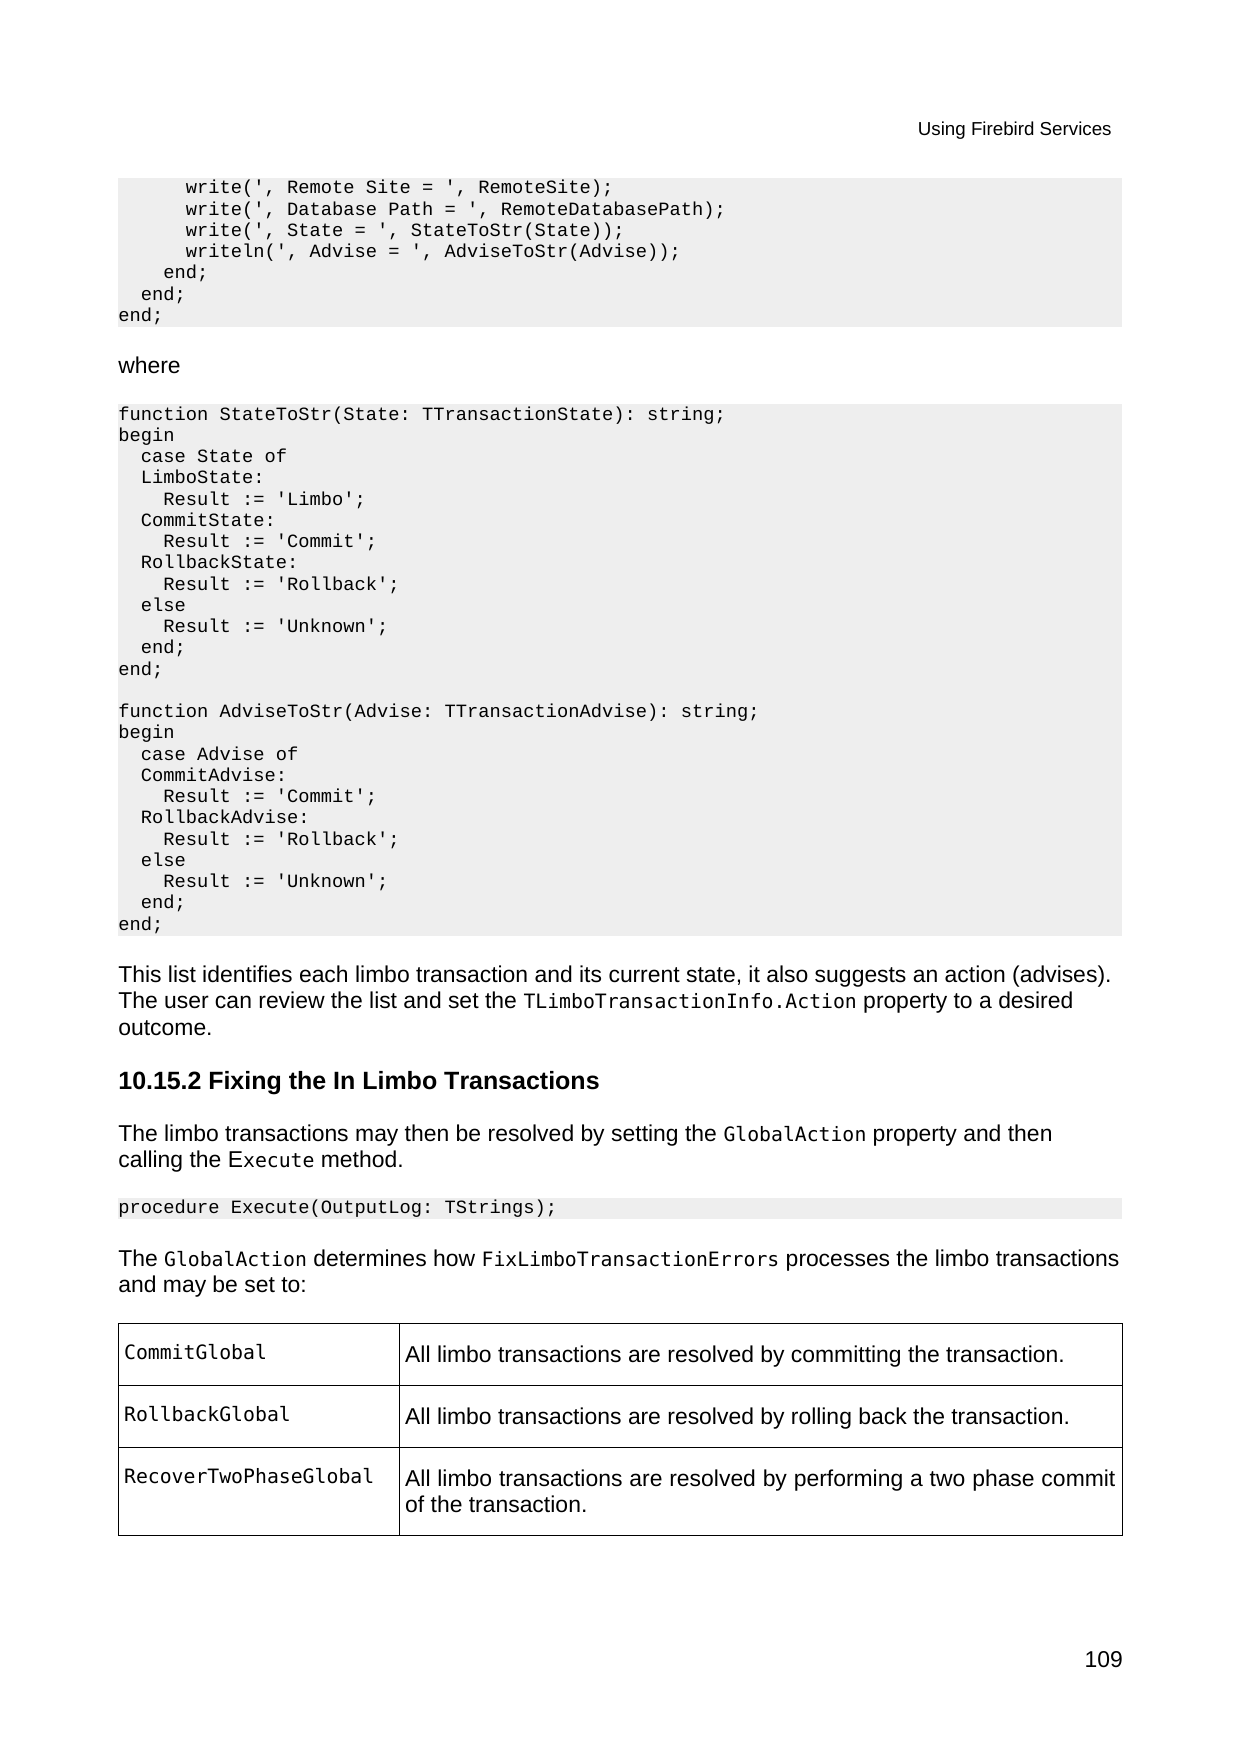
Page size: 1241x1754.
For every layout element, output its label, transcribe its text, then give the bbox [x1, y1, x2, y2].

table_cell All limbo transactions are resolved by performing a two phase commit of the transaction. [400, 1448, 1122, 1535]
text Result := 'Commit'; [118, 787, 1122, 808]
text where [118, 352, 1122, 379]
text function AdviseToStr(Advise: TTransactionAdvise): string; [118, 702, 1122, 723]
text end; [118, 638, 1122, 659]
text write(', Remote Site = ', RemoteSite); [118, 178, 1122, 199]
text The limbo transactions may then be resolved by setting the GlobalAction property and then calling the Execute method. [118, 1120, 1122, 1173]
text RollbackState: [118, 553, 1122, 574]
text function StateToStr(State: TTransactionState): string; [118, 404, 1122, 426]
text RollbackAdvise: [118, 808, 1122, 829]
text Result := 'Rollback'; [118, 829, 1122, 851]
text writeln(', Advise = ', AdviseToStr(Advise)); [118, 242, 1122, 263]
text case State of [118, 447, 1122, 468]
text end; [118, 659, 1122, 681]
text The GlobalAction determines how FixLimboTransactionErrors processes the limbo transactions and may be set to: [118, 1245, 1122, 1298]
text end; [118, 914, 1122, 936]
table_cell RecoverTwoPhaseGlobal [119, 1448, 399, 1535]
text This list identifies each limbo transaction and its current state, it also suggests an action (advises). The user can review the list and set the TLimboTransactionInfo.Action property to a desired outcome. [118, 961, 1122, 1040]
table_header CommitGlobal [119, 1324, 399, 1385]
text end; [118, 263, 1122, 284]
text write(', State = ', StateToStr(State)); [118, 221, 1122, 242]
table_header All limbo transactions are resolved by committing the transaction. [400, 1324, 1122, 1385]
text LimboState: [118, 468, 1122, 489]
text Result := 'Rollback'; [118, 574, 1122, 596]
text Result := 'Unknown'; [118, 617, 1122, 638]
text case Advise of [118, 744, 1122, 766]
text write(', Database Path = ', RemoteDatabasePath); [118, 199, 1122, 221]
table_cell All limbo transactions are resolved by rolling back the transaction. [400, 1386, 1122, 1447]
text end; [118, 284, 1122, 306]
text Result := 'Unknown'; [118, 872, 1122, 893]
text end; [118, 893, 1122, 914]
text CommitState: [118, 511, 1122, 532]
text CommitAdvise: [118, 766, 1122, 787]
text else [118, 596, 1122, 617]
text Result := 'Limbo'; [118, 489, 1122, 511]
text Result := 'Commit'; [118, 532, 1122, 553]
subtitle Fixing the In Limbo Transactions [118, 1066, 1122, 1094]
text else [118, 851, 1122, 872]
text end; [118, 306, 1122, 327]
text begin [118, 723, 1122, 744]
table_cell RollbackGlobal [119, 1386, 399, 1447]
text procedure Execute(OutputLog: TStrings); [118, 1198, 1122, 1219]
text begin [118, 426, 1122, 447]
